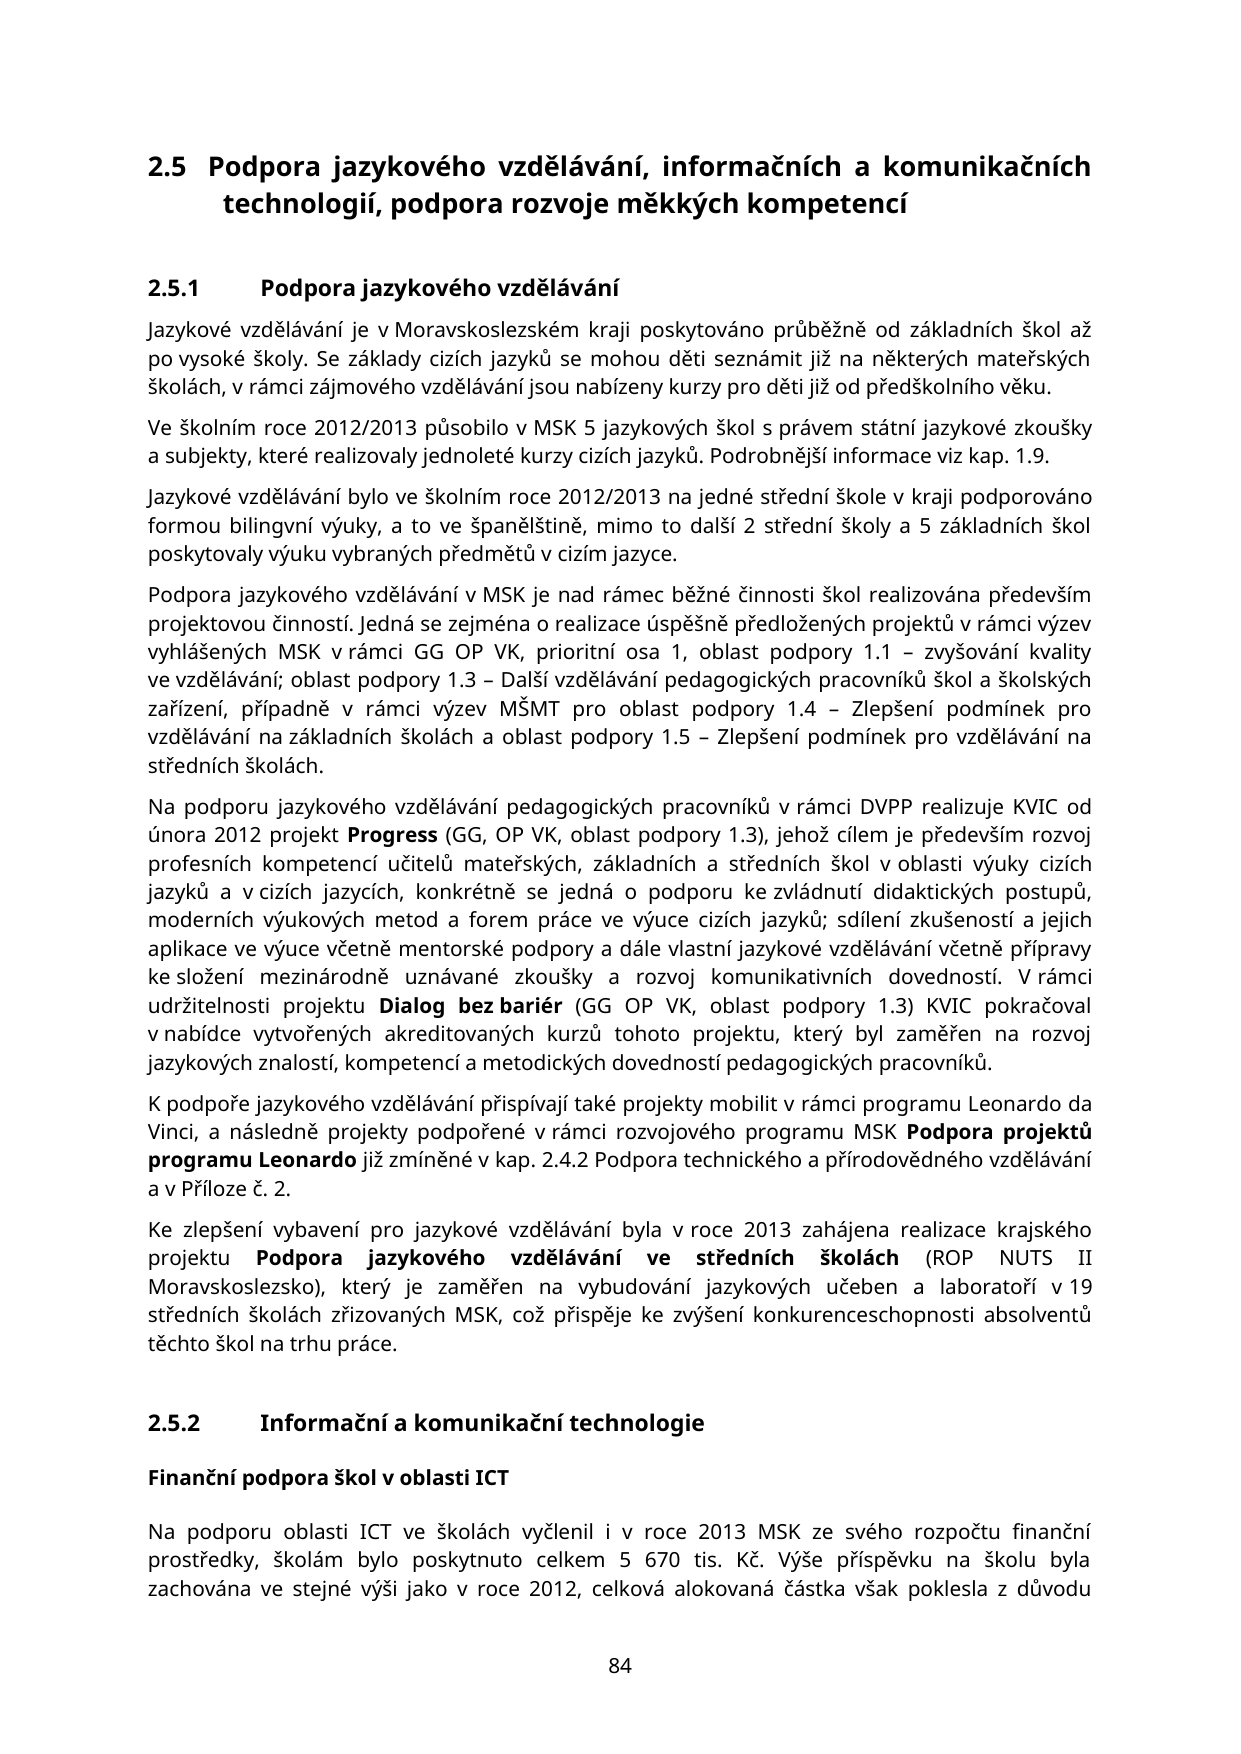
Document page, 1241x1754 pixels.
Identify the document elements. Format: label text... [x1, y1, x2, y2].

text K podpoře jazykového vzdělávání přispívají také projekty mobilit v rámci programu Leonardo da Vinci, a následně projekty podpořené v rámci rozvojového programu MSK Podpora projektů programu Leonardo již zmíněné v kap. 2.4.2 Podpora technického a přírodovědného vzdělávání a v Příloze č. 2. [148, 1089, 1092, 1202]
subtitle Podpora jazykového vzdělávání, informačních a komunikačních technologií, podpora rozvoje měkkých kompetencí [148, 148, 1092, 221]
subtitle Podpora jazykového vzdělávání [148, 271, 1092, 303]
text Ke zlepšení vybavení pro jazykové vzdělávání byla v roce 2013 zahájena realizace krajského projektu Podpora jazykového vzdělávání ve středních školách (ROP NUTS II Moravskoslezsko), který je zaměřen na vybudování jazykových učeben a laboratoří v 19 středních školách zřizovaných MSK, což přispěje ke zvýšení konkurenceschopnosti absolventů těchto škol na trhu práce. [148, 1215, 1092, 1357]
text Jazykové vzdělávání bylo ve školním roce 2012/2013 na jedné střední škole v kraji podporováno formou bilingvní výuky, a to ve španělštině, mimo to další 2 střední školy a 5 základních škol poskytovaly výuku vybraných předmětů v cizím jazyce. [148, 482, 1092, 568]
text Na podporu jazykového vzdělávání pedagogických pracovníků v rámci DVPP realizuje KVIC od února 2012 projekt Progress (GG, OP VK, oblast podpory 1.3), jehož cílem je především rozvoj profesních kompetencí učitelů mateřských, základních a středních škol v oblasti výuky cizích jazyků a v cizích jazycích, konkrétně se jedná o podporu ke zvládnutí didaktických postupů, moderních výukových metod a forem práce ve výuce cizích jazyků; sdílení zkušeností a jejich aplikace ve výuce včetně mentorské podpory a dále vlastní jazykové vzdělávání včetně přípravy ke složení mezinárodně uznávané zkoušky a rozvoj komunikativních dovedností. V rámci udržitelnosti projektu Dialog bez bariér (GG OP VK, oblast podpory 1.3) KVIC pokračoval v nabídce vytvořených akreditovaných kurzů tohoto projektu, který byl zaměřen na rozvoj jazykových znalostí, kompetencí a metodických dovedností pedagogických pracovníků. [148, 792, 1092, 1076]
text Ve školním roce 2012/2013 působilo v MSK 5 jazykových škol s právem státní jazykové zkoušky a subjekty, které realizovaly jednoleté kurzy cizích jazyků. Podrobnější informace viz kap. 1.9. [148, 413, 1092, 470]
text Jazykové vzdělávání je v Moravskoslezském kraji poskytováno průběžně od základních škol až po vysoké školy. Se základy cizích jazyků se mohou děti seznámit již na některých mateřských školách, v rámci zájmového vzdělávání jsou nabízeny kurzy pro děti již od předškolního věku. [148, 315, 1092, 401]
text Na podporu oblasti ICT ve školách vyčlenil i v roce 2013 MSK ze svého rozpočtu finanční prostředky, školám bylo poskytnuto celkem 5 670 tis. Kč. Výše příspěvku na školu byla zachována ve stejné výši jako v roce 2012, celková alokovaná částka však poklesla z důvodu [148, 1517, 1092, 1602]
text Podpora jazykového vzdělávání v MSK je nad rámec běžné činnosti škol realizována především projektovou činností. Jedná se zejména o realizace úspěšně předložených projektů v rámci výzev vyhlášených MSK v rámci GG OP VK, prioritní osa 1, oblast podpory 1.1 – zvyšování kvality ve vzdělávání; oblast podpory 1.3 – Další vzdělávání pedagogických pracovníků škol a školských zařízení, případně v rámci výzev MŠMT pro oblast podpory 1.4 – Zlepšení podmínek pro vzdělávání na základních školách a oblast podpory 1.5 – Zlepšení podmínek pro vzdělávání na středních školách. [148, 580, 1092, 779]
subtitle Informační a komunikační technologie [148, 1407, 1092, 1438]
text Finanční podpora škol v oblasti ICT [148, 1463, 1092, 1492]
